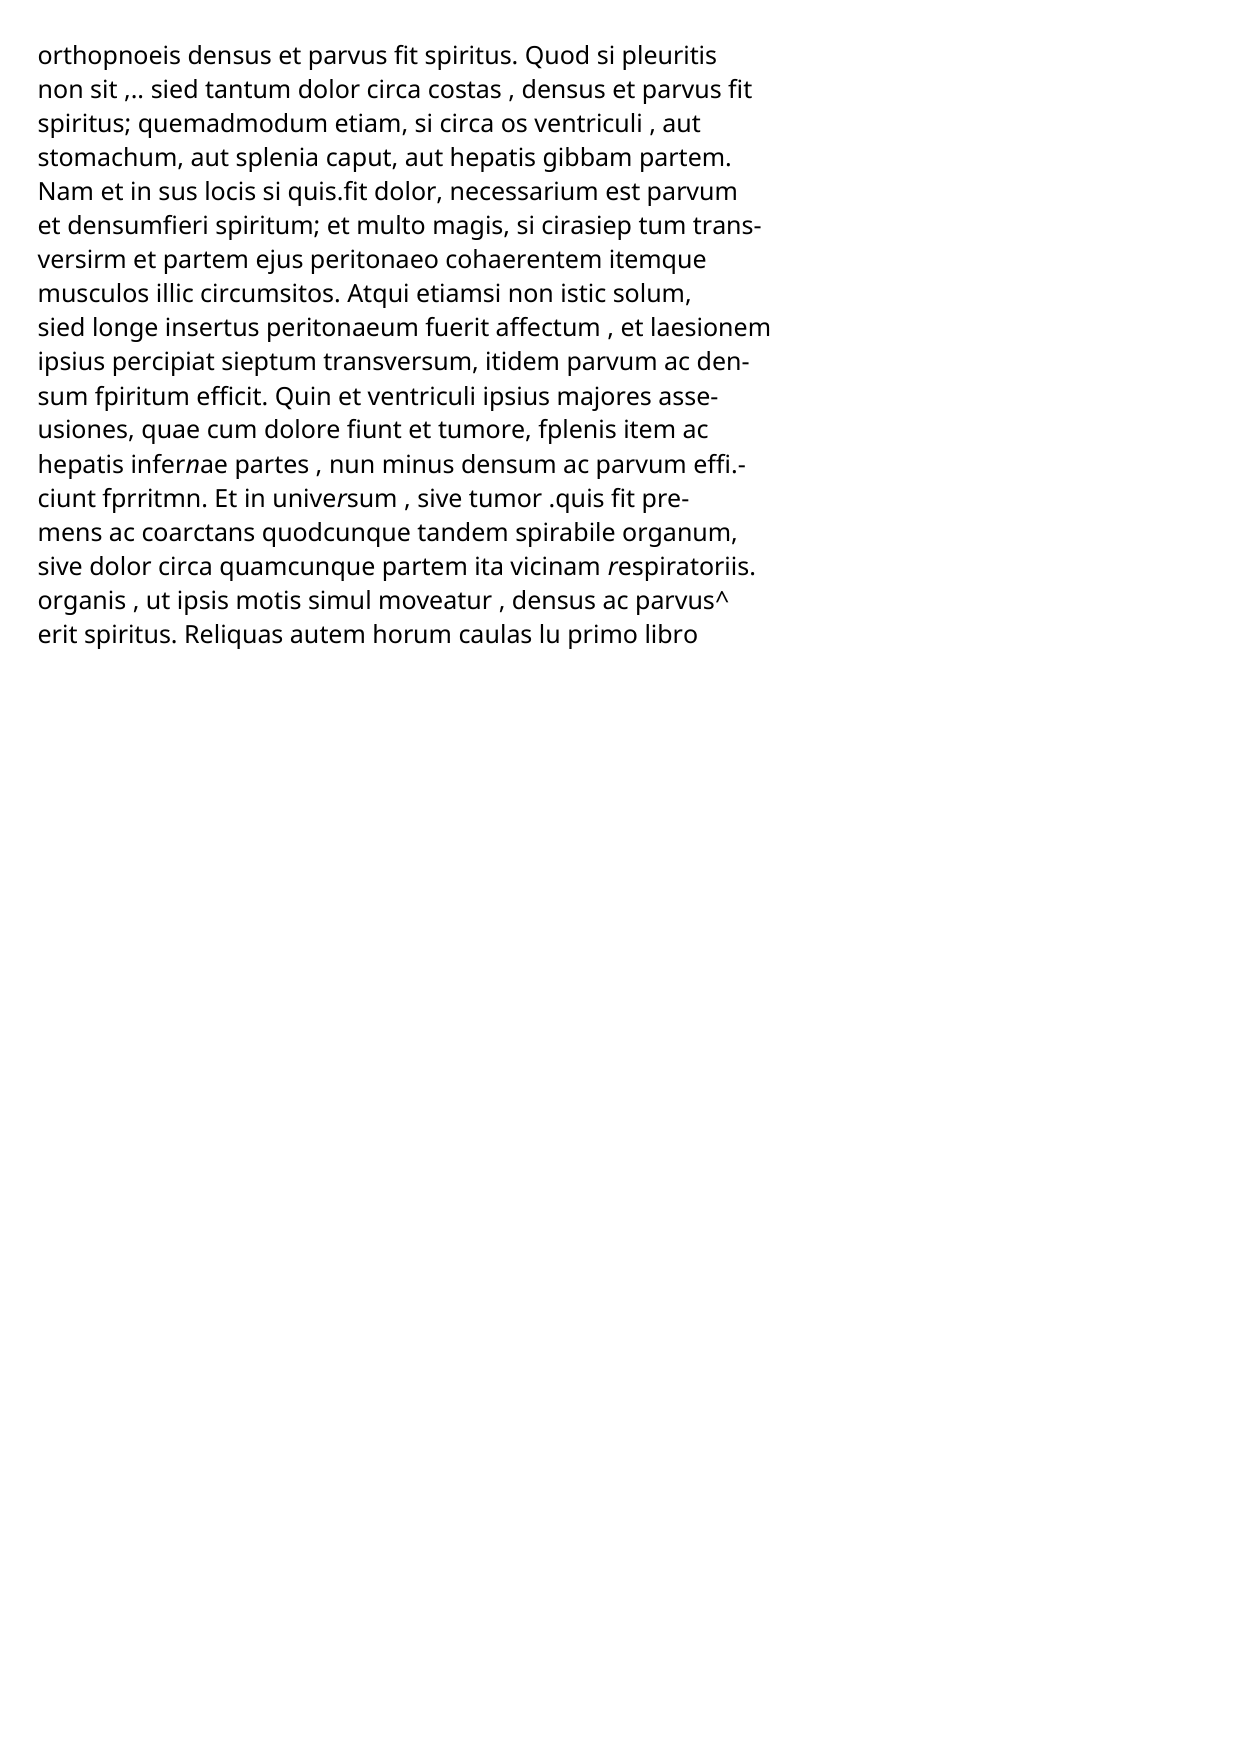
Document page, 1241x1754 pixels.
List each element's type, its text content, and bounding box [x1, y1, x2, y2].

text orthopnoeis densus et parvus fit spiritus. Quod si pleuritis non sit ,.. sied tantum dolor circa costas , densus et parvus fit spiritus; quemadmodum etiam, si circa os ventriculi , aut stomachum, aut splenia caput, aut hepatis gibbam partem. Nam et in sus locis si quis.fit dolor, necessarium est parvum et densumfieri spiritum; et multo magis, si cirasiep tum trans- versirm et partem ejus peritonaeo cohaerentem itemque musculos illic circumsitos. Atqui etiamsi non istic solum, sied longe insertus peritonaeum fuerit affectum , et laesionem ipsius percipiat sieptum transversum, itidem parvum ac den- sum fpiritum efficit. Quin et ventriculi ipsius majores asse- usiones, quae cum dolore fiunt et tumore, fplenis item ac hepatis infernae partes , nun minus densum ac parvum effi.- ciunt fprritmn. Et in universum , sive tumor .quis fit pre- mens ac coarctans quodcunque tandem spirabile organum, sive dolor circa quamcunque partem ita vicinam respiratoriis. organis , ut ipsis motis simul moveatur , densus ac parvus^ erit spiritus. Reliquas autem horum caulas lu primo libro [37, 37, 1203, 651]
